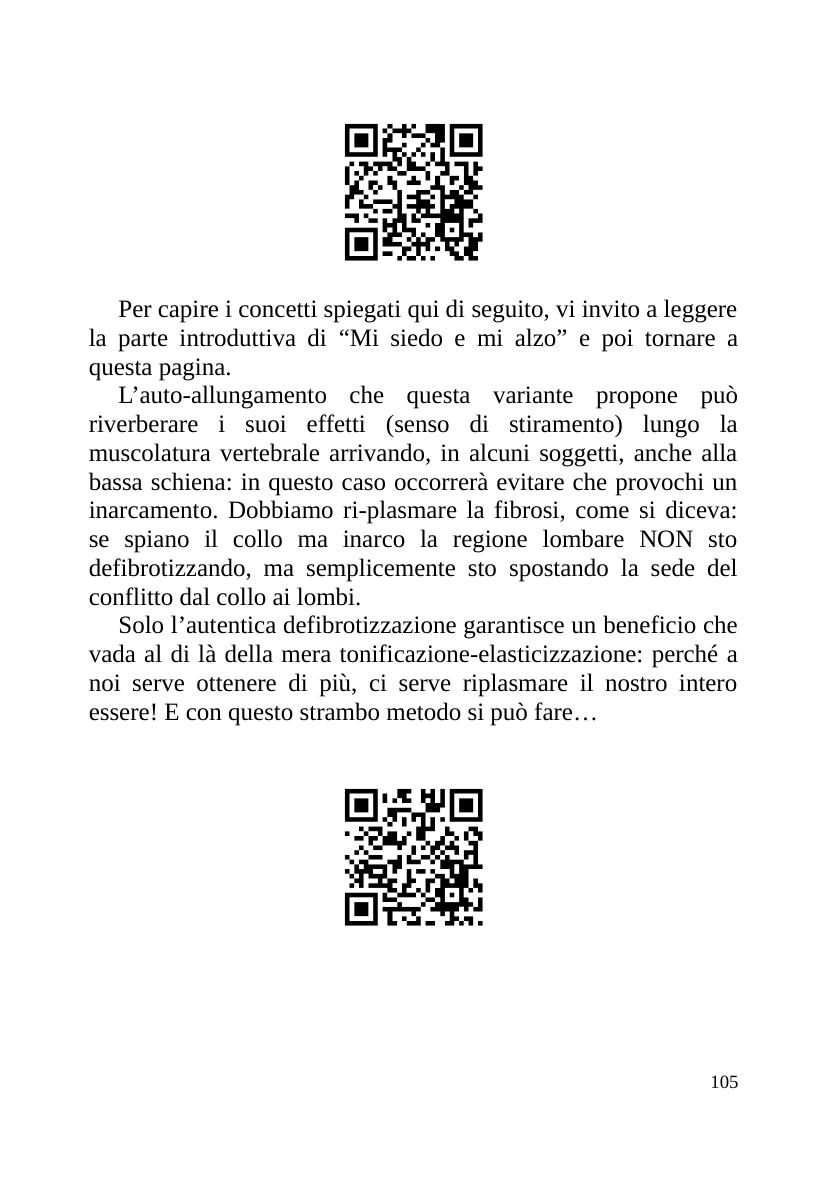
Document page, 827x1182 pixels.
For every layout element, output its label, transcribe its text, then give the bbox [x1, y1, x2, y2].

text L’auto-allungamento che questa variante propone può riverberare i suoi effetti (senso di stiramento) lungo la muscolatura vertebrale arrivando, in alcuni soggetti, anche alla bassa schiena: in questo caso occorrerà evitare che provochi un inarcamento. Dobbiamo ri-plasmare la fibrosi, come si diceva: se spiano il collo ma inarco la regione lombare NON sto defibrotizzando, ma semplicemente sto spostando la sede del conflitto dal collo ai lombi. [88, 381, 738, 611]
text Per capire i concetti spiegati qui di seguito, vi invito a leggere la parte introduttiva di “Mi siedo e mi alzo” e poi tornare a questa pagina. [88, 294, 738, 381]
text Solo l’autentica defibrotizzazione garantisce un beneficio che vada al di là della mera tonificazione-elasticizzazione: perché a noi serve ottenere di più, ci serve riplasmare il nostro intero essere! E con questo strambo metodo si può fare… [88, 611, 738, 726]
picture [339, 783, 488, 931]
picture [339, 118, 488, 266]
